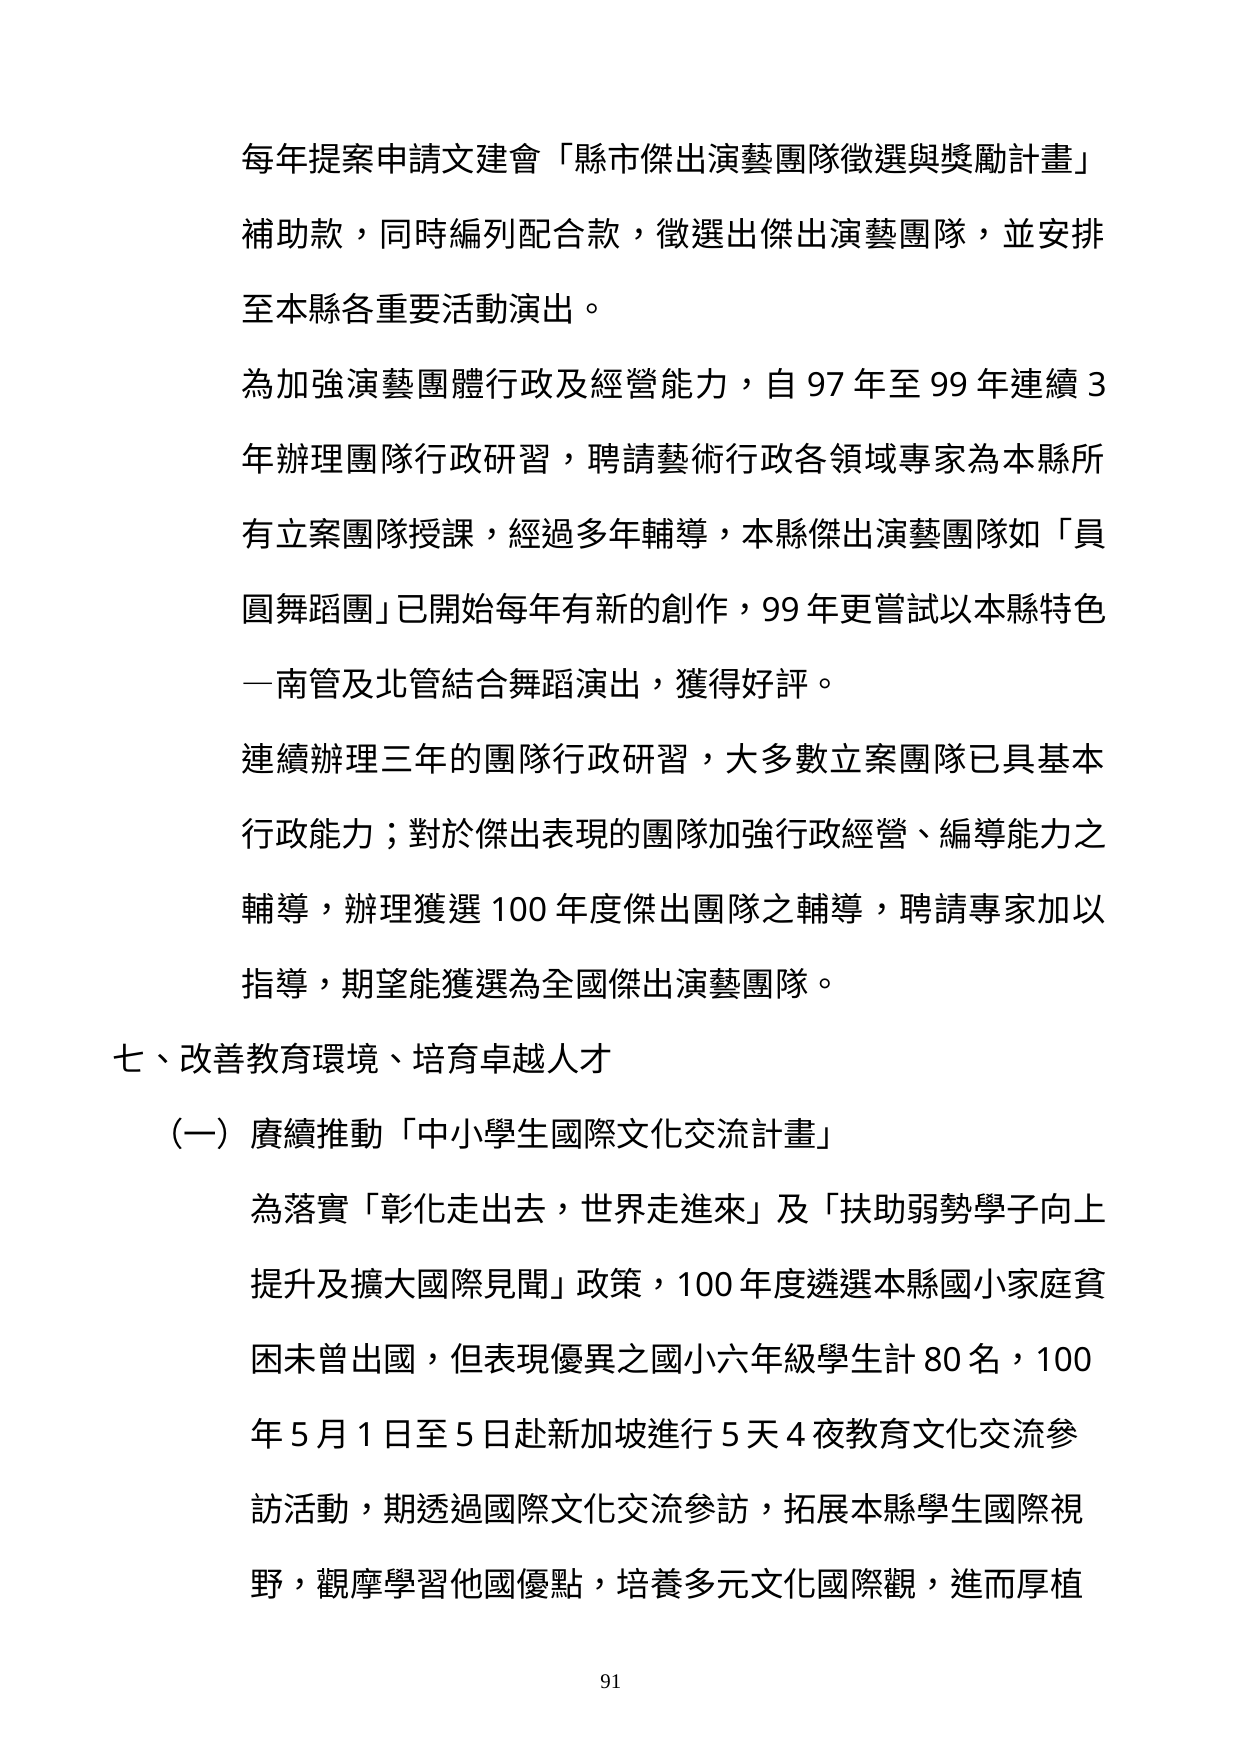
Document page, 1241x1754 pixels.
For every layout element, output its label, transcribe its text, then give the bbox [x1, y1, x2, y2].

text 七、改善教育環境、培育卓越人才 [112, 1020, 1106, 1095]
text 連續辦理三年的團隊行政研習，大多數立案團隊已具基本行政能力；對於傑出表現的團隊加強行政經營、編導能力之輔導，辦理獲選100年度傑出團隊之輔導，聘請專家加以指導，期望能獲選為全國傑出演藝團隊。 [241, 720, 1106, 1020]
text （一）賡續推動「中小學生國際文化交流計畫」 [150, 1095, 1106, 1170]
text 為加強演藝團體行政及經營能力，自97年至99年連續3年辦理團隊行政研習，聘請藝術行政各領域專家為本縣所有立案團隊授課，經過多年輔導，本縣傑出演藝團隊如「員圓舞蹈團」已開始每年有新的創作，99年更嘗試以本縣特色—南管及北管結合舞蹈演出，獲得好評。 [241, 345, 1106, 720]
text 為落實「彰化走出去，世界走進來」及「扶助弱勢學子向上提升及擴大國際見聞」政策，100年度遴選本縣國小家庭貧困未曾出國，但表現優異之國小六年級學生計80名，100年5月1日至5日赴新加坡進行5天4夜教育文化交流參訪活動，期透過國際文化交流參訪，拓展本縣學生國際視野，觀摩學習他國優點，培養多元文化國際觀，進而厚植 [250, 1170, 1106, 1620]
text 每年提案申請文建會「縣市傑出演藝團隊徵選與獎勵計畫」補助款，同時編列配合款，徵選出傑出演藝團隊，並安排至本縣各重要活動演出。 [241, 120, 1106, 345]
